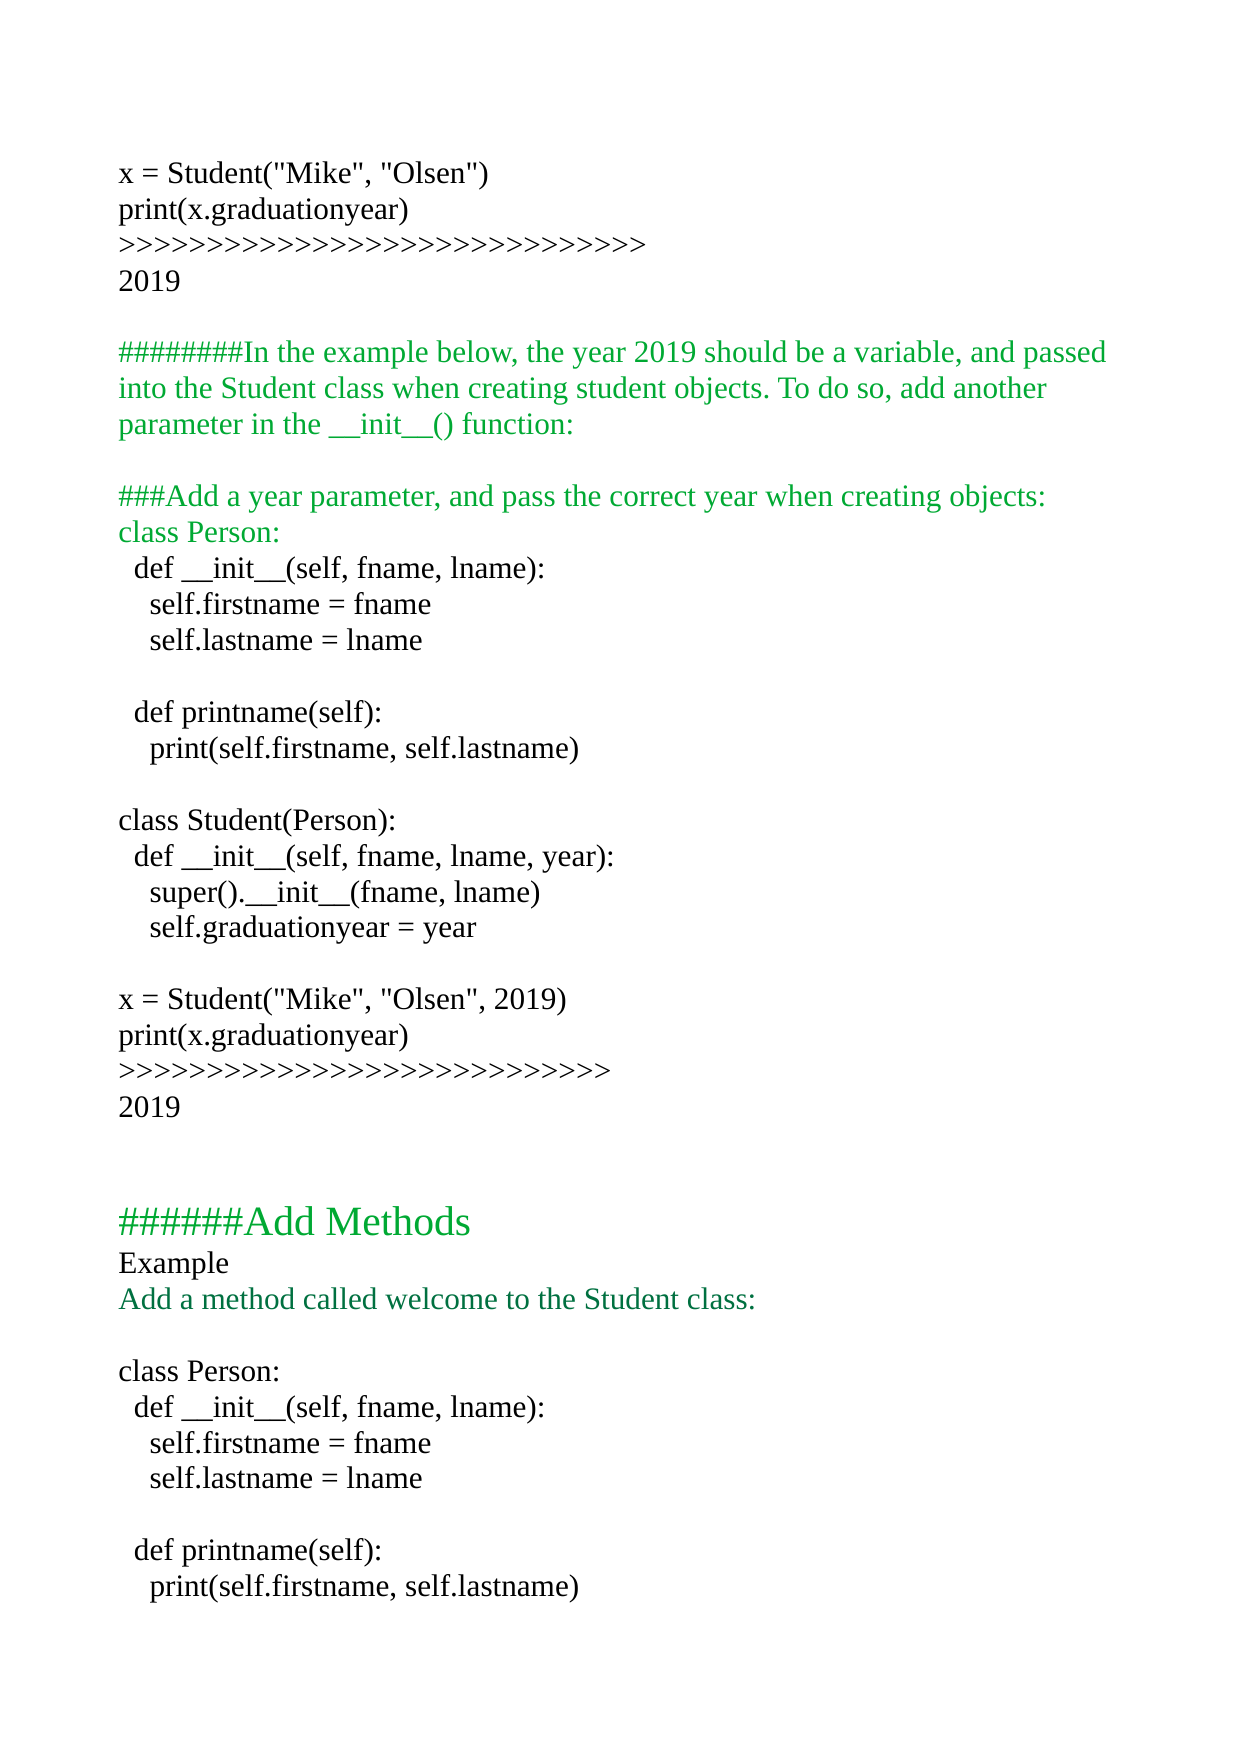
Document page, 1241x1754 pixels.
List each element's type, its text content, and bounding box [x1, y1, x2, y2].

text x = Student("Mike", "Olsen") [118, 154, 1122, 190]
text class Person: [118, 513, 1122, 549]
text Example [118, 1244, 1122, 1280]
text def printname(self): [118, 693, 1122, 729]
text print(self.firstname, self.lastname) [118, 729, 1122, 765]
text 2019 [118, 262, 1122, 298]
text super().__init__(fname, lname) [118, 873, 1122, 909]
text def printname(self): [118, 1532, 1122, 1568]
text self.firstname = fname [118, 1424, 1122, 1460]
text >>>>>>>>>>>>>>>>>>>>>>>>>>>> [118, 1052, 1122, 1088]
text class Person: [118, 1352, 1122, 1388]
text def __init__(self, fname, lname): [118, 549, 1122, 585]
text 2019 [118, 1088, 1122, 1124]
text print(self.firstname, self.lastname) [118, 1568, 1122, 1603]
text def __init__(self, fname, lname): [118, 1388, 1122, 1424]
text self.graduationyear = year [118, 909, 1122, 945]
text Add a method called welcome to the Student class: [118, 1280, 1122, 1316]
text print(x.graduationyear) [118, 1017, 1122, 1052]
text self.lastname = lname [118, 621, 1122, 657]
text self.firstname = fname [118, 585, 1122, 621]
text class Student(Person): [118, 801, 1122, 837]
text x = Student("Mike", "Olsen", 2019) [118, 981, 1122, 1017]
text ###Add a year parameter, and pass the correct year when creating objects: [118, 477, 1122, 513]
text def __init__(self, fname, lname, year): [118, 837, 1122, 873]
text print(x.graduationyear) [118, 190, 1122, 226]
text self.lastname = lname [118, 1460, 1122, 1496]
text ########In the example below, the year 2019 should be a variable, and passed into the Student class when creating student objects. To do so, add another parameter in the __init__() function: [118, 334, 1122, 442]
text ######Add Methods [118, 1196, 1122, 1244]
text >>>>>>>>>>>>>>>>>>>>>>>>>>>>>> [118, 226, 1122, 262]
